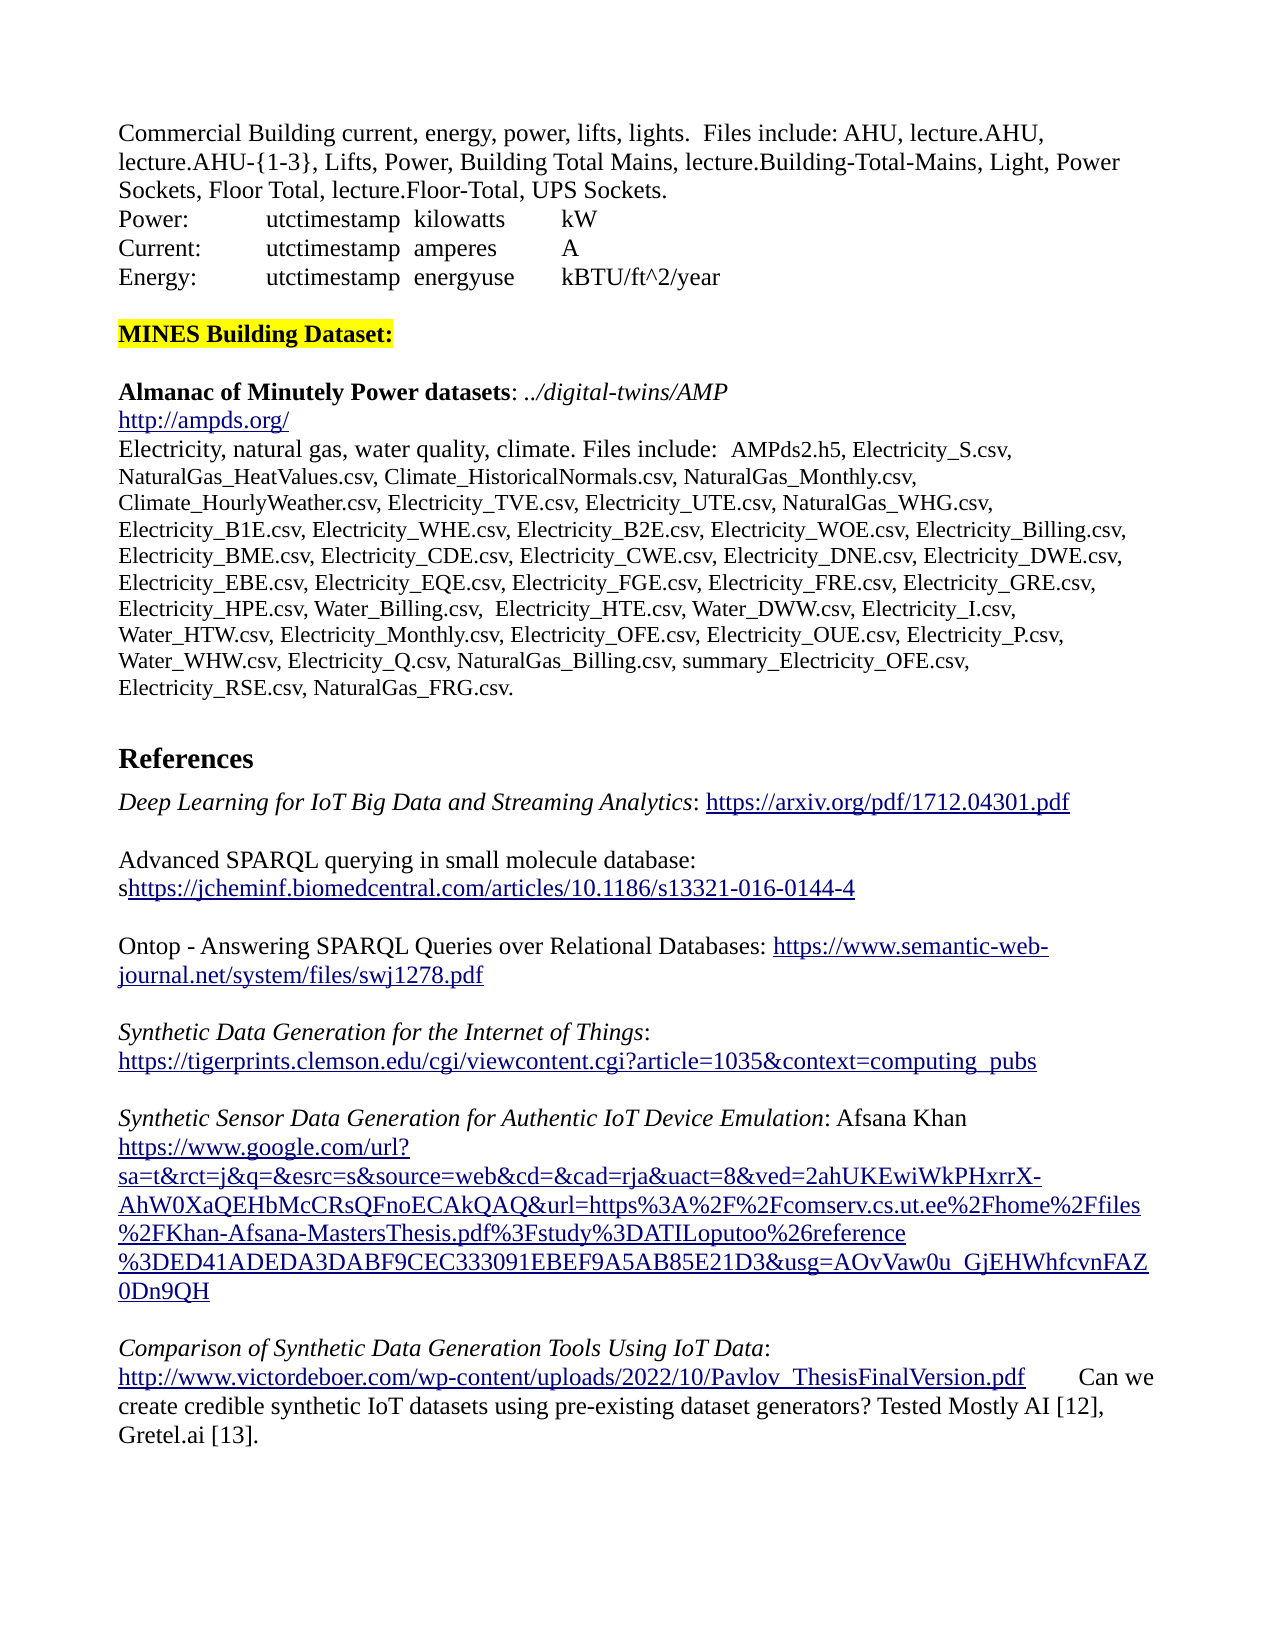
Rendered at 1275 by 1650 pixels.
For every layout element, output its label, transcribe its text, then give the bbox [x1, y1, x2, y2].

text Commercial Building current, energy, power, lifts, lights. Files include: AHU, lecture.AHU, lecture.AHU-{1-3}, Lifts, Power, Building Total Mains, lecture.Building-Total-Mains, Light, Power Sockets, Floor Total, lecture.Floor-Total, UPS Sockets. [118, 118, 1157, 204]
text Advanced SPARQL querying in small molecule database: shttps://jcheminf.biomedcentral.com/articles/10.1186/s13321-016-0144-4 [118, 845, 1157, 902]
text http://ampds.org/ [118, 406, 1157, 434]
text Synthetic Data Generation for the Internet of Things: [118, 1017, 1157, 1046]
text MINES Building Dataset: [118, 319, 1157, 348]
text https://tigerprints.clemson.edu/cgi/viewcontent.cgi?article=1035&context=computing_pubs [118, 1046, 1157, 1075]
text https://www.google.com/url?sa=t&rct=j&q=&esrc=s&source=web&cd=&cad=rja&uact=8&ved=2ahUKEwiWkPHxrrX-AhW0XaQEHbMcCRsQFnoECAkQAQ&url=https%3A%2F%2Fcomserv.cs.ut.ee%2Fhome%2Ffiles%2FKhan-Afsana-MastersThesis.pdf%3Fstudy%3DATILoputoo%26reference%3DED41ADEDA3DABF9CEC333091EBEF9A5AB85E21D3&usg=AOvVaw0u_GjEHWhfcvnFAZ0Dn9QH [118, 1132, 1157, 1305]
text http://www.victordeboer.com/wp-content/uploads/2022/10/Pavlov_ThesisFinalVersion.pdf Can we create credible synthetic IoT datasets using pre-existing dataset generators? Tested Mostly AI [12], Gretel.ai [13]. [118, 1362, 1157, 1448]
text Electricity, natural gas, water quality, climate. Files include: AMPds2.h5, Electricity_S.csv, NaturalGas_HeatValues.csv, Climate_HistoricalNormals.csv, NaturalGas_Monthly.csv, Climate_HourlyWeather.csv, Electricity_TVE.csv, Electricity_UTE.csv, NaturalGas_WHG.csv, Electricity_B1E.csv, Electricity_WHE.csv, Electricity_B2E.csv, Electricity_WOE.csv, Electricity_Billing.csv, Electricity_BME.csv, Electricity_CDE.csv, Electricity_CWE.csv, Electricity_DNE.csv, Electricity_DWE.csv, Electricity_EBE.csv, Electricity_EQE.csv, Electricity_FGE.csv, Electricity_FRE.csv, Electricity_GRE.csv, Electricity_HPE.csv, Water_Billing.csv, Electricity_HTE.csv, Water_DWW.csv, Electricity_I.csv, Water_HTW.csv, Electricity_Monthly.csv, Electricity_OFE.csv, Electricity_OUE.csv, Electricity_P.csv, Water_WHW.csv, Electricity_Q.csv, NaturalGas_Billing.csv, summary_Electricity_OFE.csv, Electricity_RSE.csv, NaturalGas_FRG.csv. [118, 434, 1157, 700]
text Current: utctimestamp amperes A [118, 233, 1157, 262]
subtitle References [118, 741, 1157, 775]
text Energy: utctimestamp energyuse kBTU/ft^2/year [118, 262, 1157, 291]
text Power: utctimestamp kilowatts kW [118, 204, 1157, 233]
text Almanac of Minutely Power datasets: ../digital-twins/AMP [118, 377, 1157, 406]
text Deep Learning for IoT Big Data and Streaming Analytics: https://arxiv.org/pdf/1712.04301.pdf [118, 787, 1157, 816]
text Comparison of Synthetic Data Generation Tools Using IoT Data: [118, 1333, 1157, 1362]
text Ontop - Answering SPARQL Queries over Relational Databases: https://www.semantic-web-journal.net/system/files/swj1278.pdf [118, 931, 1157, 988]
text Synthetic Sensor Data Generation for Authentic IoT Device Emulation: Afsana Khan [118, 1103, 1157, 1132]
